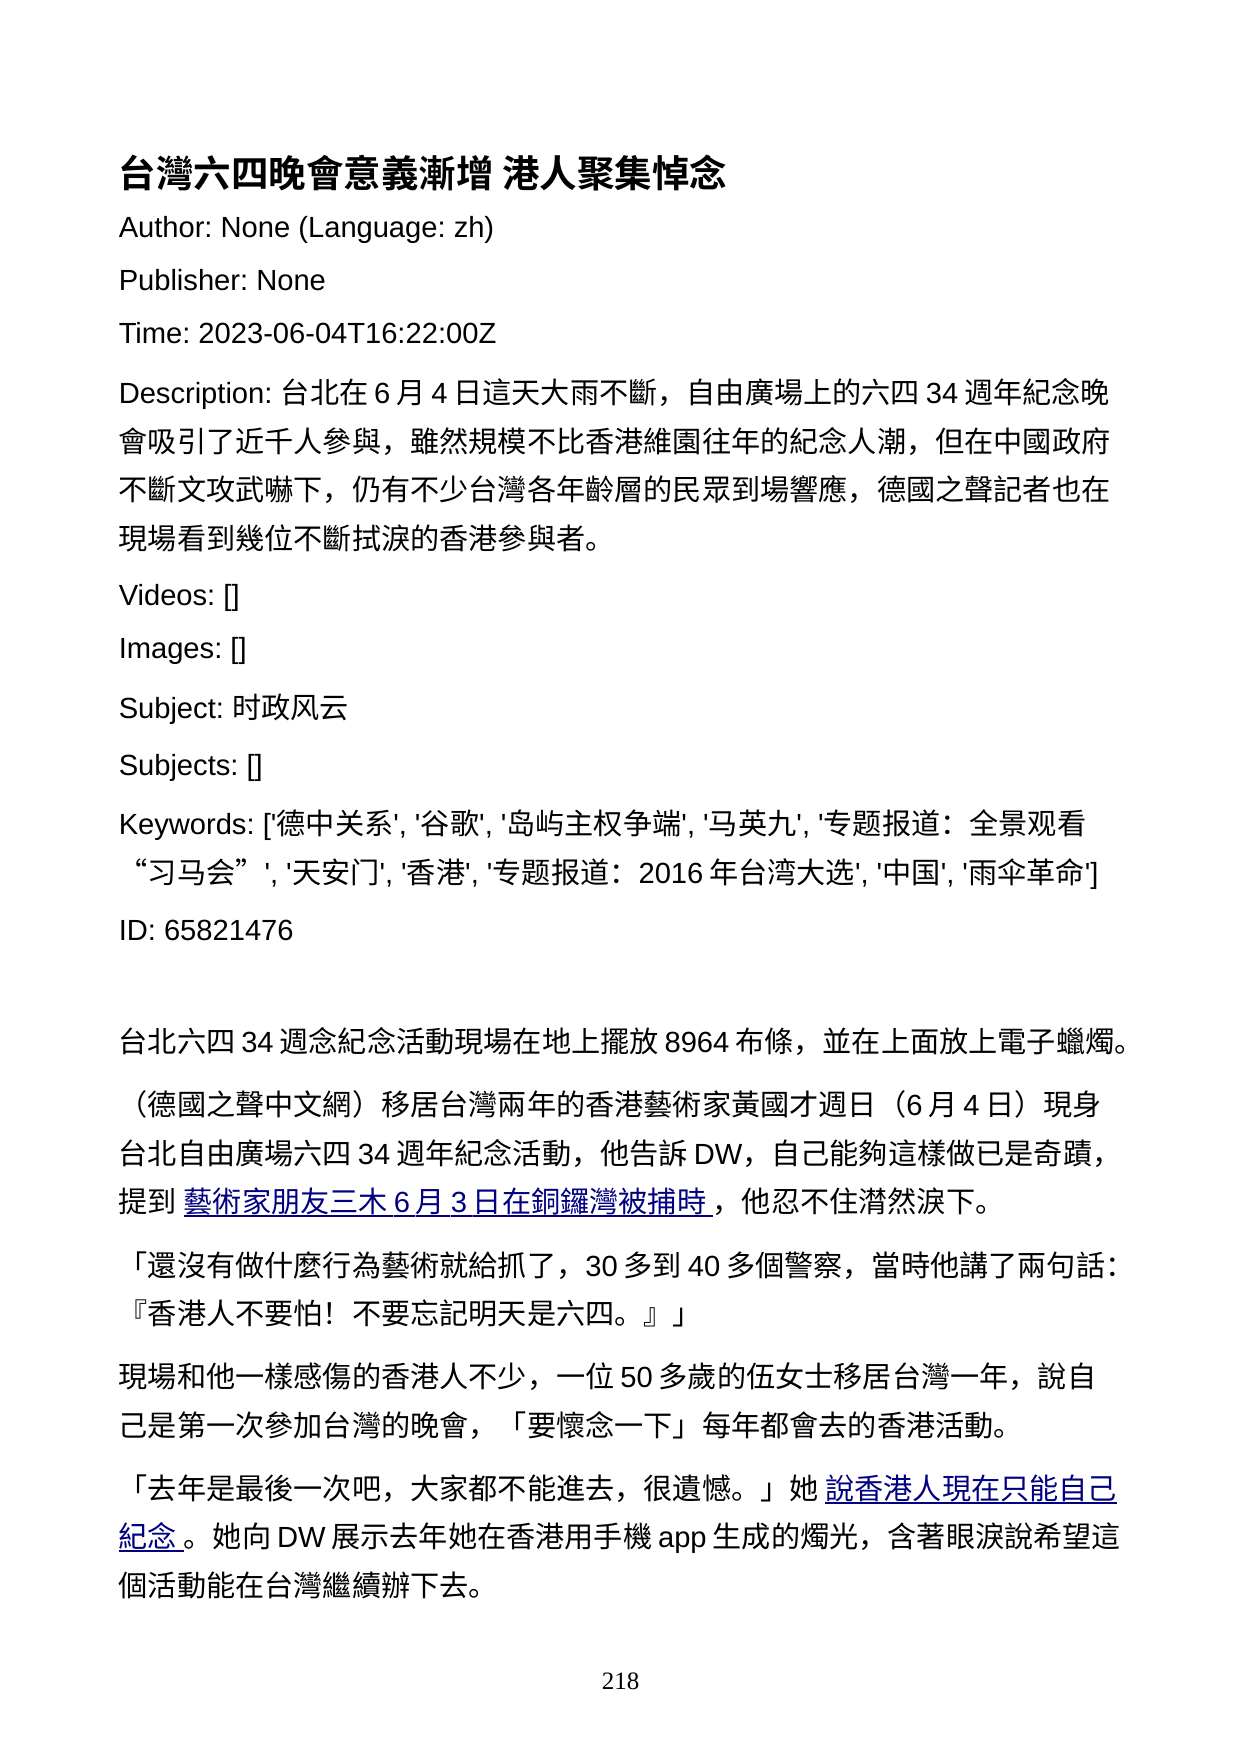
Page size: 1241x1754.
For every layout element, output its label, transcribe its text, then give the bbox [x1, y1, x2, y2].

text Videos: [] [118, 578, 1122, 612]
text 台北六四34週念紀念活動現場在地上擺放8964布條，並在上面放上電子蠟燭。 [118, 1019, 1122, 1061]
text 現場和他一樣感傷的香港人不少，一位50多歲的伍女士移居台灣一年，說自己是第一次參加台灣的晚會，「要懷念一下」每年都會去的香港活動。 [118, 1354, 1122, 1445]
subtitle 台灣六四晚會意義漸增 港人聚集悼念 [118, 143, 1122, 198]
text Subject: 时政风云 [118, 685, 1122, 727]
text Subjects: [] [118, 748, 1122, 781]
text Time: 2023-06-04T16:22:00Z [118, 317, 1122, 350]
text Author: None (Language: zh) [118, 210, 1122, 244]
text Publisher: None [118, 263, 1122, 297]
text ID: 65821476 [118, 913, 1122, 946]
text 「還沒有做什麼行為藝術就給抓了，30多到40多個警察，當時他講了兩句話：『香港人不要怕！不要忘記明天是六四。』」 [118, 1242, 1122, 1333]
text 「去年是最後一次吧，大家都不能進去，很遺憾。」她 說香港人現在只能自己紀念 。她向DW展示去年她在香港用手機app生成的燭光，含著眼淚說希望這個活動能在台灣繼續辦下去。 [118, 1466, 1122, 1605]
text Images: [] [118, 632, 1122, 665]
text （德國之聲中文網）移居台灣兩年的香港藝術家黃國才週日（6月4日）現身台北自由廣場六四34週年紀念活動，他告訴DW，自己能夠這樣做已是奇蹟，提到 藝術家朋友三木6月3日在銅鑼灣被捕時 ，他忍不住潸然淚下。 [118, 1082, 1122, 1221]
text Description: 台北在6月4日這天大雨不斷，自由廣場上的六四34週年紀念晚會吸引了近千人參與，雖然規模不比香港維園往年的紀念人潮，但在中國政府不斷文攻武嚇下，仍有不少台灣各年齡層的民眾到場響應，德國之聲記者也在現場看到幾位不斷拭淚的香港參與者。 [118, 370, 1122, 558]
text Keywords: ['德中关系', '谷歌', '岛屿主权争端', '马英九', '专题报道：全景观看“习马会”', '天安门', '香港', '专题报道：2016年台湾大选', '中国', '雨伞革命'] [118, 801, 1122, 892]
